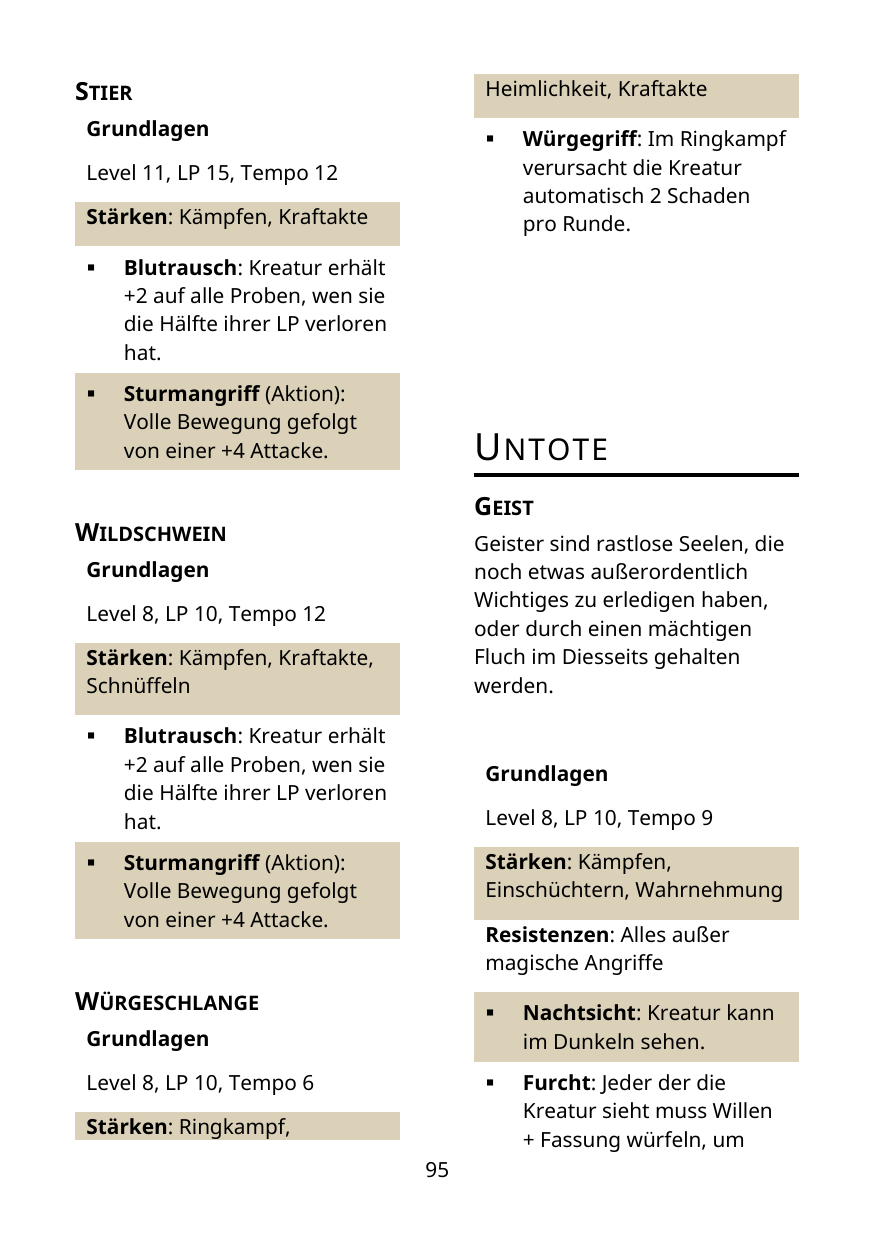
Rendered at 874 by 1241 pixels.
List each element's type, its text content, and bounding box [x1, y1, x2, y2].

table_cell Sturmangriff (Aktion): Volle Bewegung gefolgt von einer +4 Attacke. [75, 842, 400, 939]
table_cell Furcht: Jeder der die Kreatur sieht muss Willen + Fassung würfeln, um [474, 1062, 799, 1153]
table_header Grundlagen Level 8, LP 10, Tempo 12 [75, 555, 400, 643]
table_cell Stärken: Kämpfen, Einschüchtern, Wahrnehmung [474, 847, 799, 920]
table_header Grundlagen Level 8, LP 10, Tempo 9 [474, 759, 799, 847]
table_cell Blutrausch: Kreatur erhält +2 auf alle Proben, wen sie die Hälfte ihrer LP verloren hat. [75, 246, 400, 373]
table_cell Stärken: Ringkampf, [75, 1112, 400, 1140]
table_header Grundlagen Level 11, LP 15, Tempo 12 [75, 114, 400, 202]
table_cell Sturmangriff (Aktion): Volle Bewegung gefolgt von einer +4 Attacke. [75, 373, 400, 470]
table_cell Stärken: Kämpfen, Kraftakte [75, 202, 400, 246]
table_cell Blutrausch: Kreatur erhält +2 auf alle Proben, wen sie die Hälfte ihrer LP verloren hat. [75, 715, 400, 842]
subtitle Untote [474, 420, 799, 473]
table_cell Würgegriff: Im Ringkampf verursacht die Kreatur automatisch 2 Schaden pro Runde. [474, 118, 799, 244]
subtitle Wildschwein [75, 514, 400, 548]
subtitle Stier [75, 74, 400, 108]
table_cell Nachtsicht: Kreatur kann im Dunkeln sehen. [474, 992, 799, 1062]
table_cell Stärken: Kämpfen, Kraftakte, Schnüffeln [75, 643, 400, 715]
table_cell Heimlichkeit, Kraftakte [474, 74, 799, 118]
subtitle Geist [474, 488, 799, 522]
table_header Grundlagen Level 8, LP 10, Tempo 6 [75, 1024, 400, 1112]
text Geister sind rastlose Seelen, die noch etwas außerordentlich Wichtiges zu erledigen haben, oder durch einen mächtigen Fluch im Diesseits gehalten werden. [474, 529, 799, 699]
subtitle Würgeschlange [75, 983, 400, 1018]
table_cell Resistenzen: Alles außer magische Angriffe [474, 920, 799, 992]
